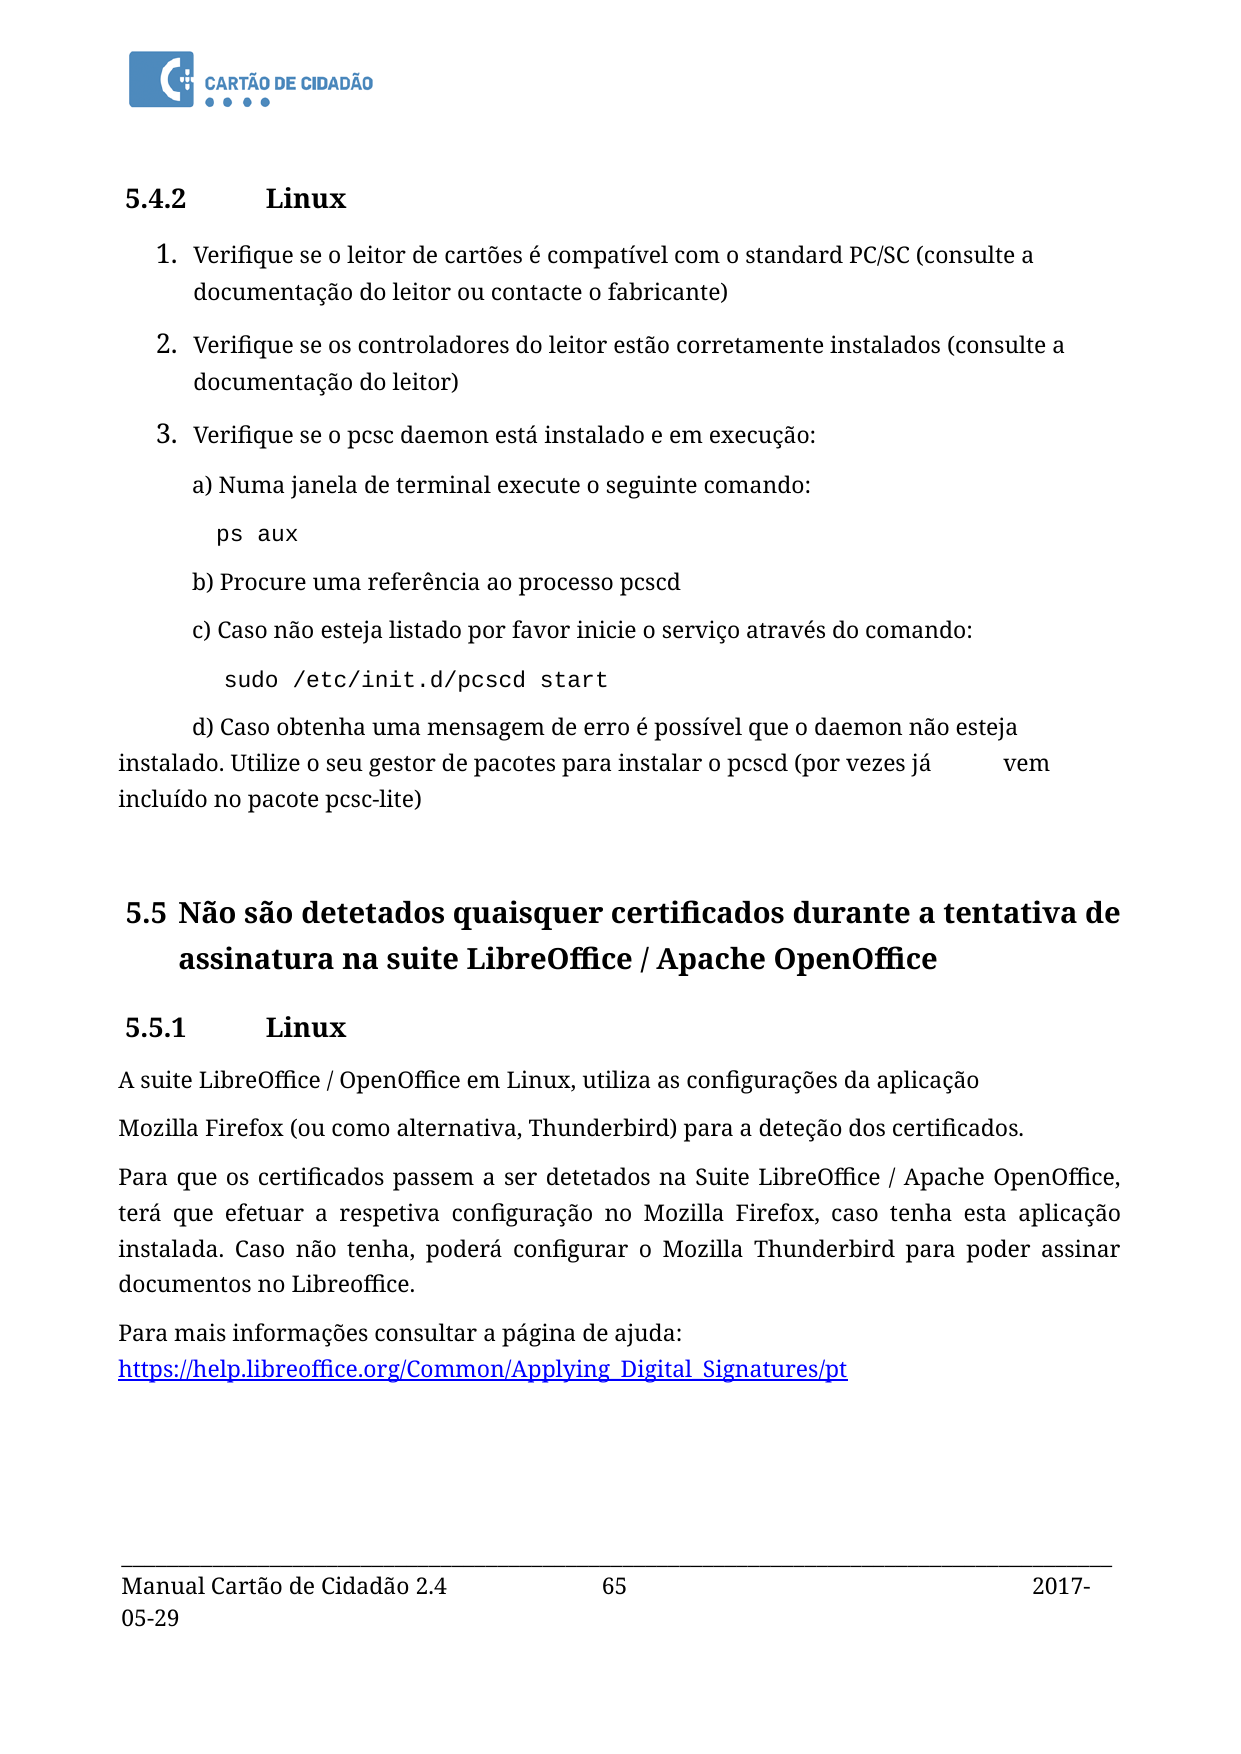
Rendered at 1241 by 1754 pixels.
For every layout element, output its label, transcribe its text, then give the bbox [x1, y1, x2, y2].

subtitle Não são detetados quaisquer certificados durante a tentativa de assinatura na suite LibreOffice / Apache OpenOffice [118, 893, 1122, 978]
text c) Caso não esteja listado por favor inicie o serviço através do comando: [118, 614, 1122, 646]
text Para mais informações consultar a página de ajuda: https://help.libreoffice.org/Common/Applying_Digital_Signatures/pt [118, 1317, 1122, 1384]
list Verifique se o leitor de cartões é compatível com o standard PC/SC (consulte a documentação do leitor ou contacte o fabricante) [156, 234, 1122, 307]
subtitle Linux [118, 179, 1122, 216]
text d) Caso obtenha uma mensagem de erro é possível que o daemon não esteja instalado. Utilize o seu gestor de pacotes para instalar o pcscd (por vezes já vem incluído no pacote pcsc-lite) [118, 711, 1122, 814]
text ps aux [118, 517, 1122, 549]
picture [127, 45, 420, 115]
text b) Procure uma referência ao processo pcscd [118, 566, 1122, 597]
list Verifique se os controladores do leitor estão corretamente instalados (consulte a documentação do leitor) [156, 324, 1122, 397]
list Verifique se o pcsc daemon está instalado e em execução: [156, 414, 1122, 451]
text Para que os certificados passem a ser detetados na Suite LibreOffice / Apache OpenOffice, terá que efetuar a respetiva configuração no Mozilla Firefox, caso tenha esta aplicação instalada. Caso não tenha, poderá configurar o Mozilla Thunderbird para poder assinar documentos no Libreoffice. [118, 1161, 1122, 1300]
text a) Numa janela de terminal execute o seguinte comando: [118, 469, 1122, 500]
text Mozilla Firefox (ou como alternativa, Thunderbird) para a deteção dos certificados. [118, 1112, 1122, 1143]
text sudo /etc/init.d/pcscd start [118, 663, 1122, 694]
subtitle Linux [118, 1009, 1122, 1046]
text A suite LibreOffice / OpenOffice em Linux, utiliza as configurações da aplicação [118, 1064, 1122, 1095]
